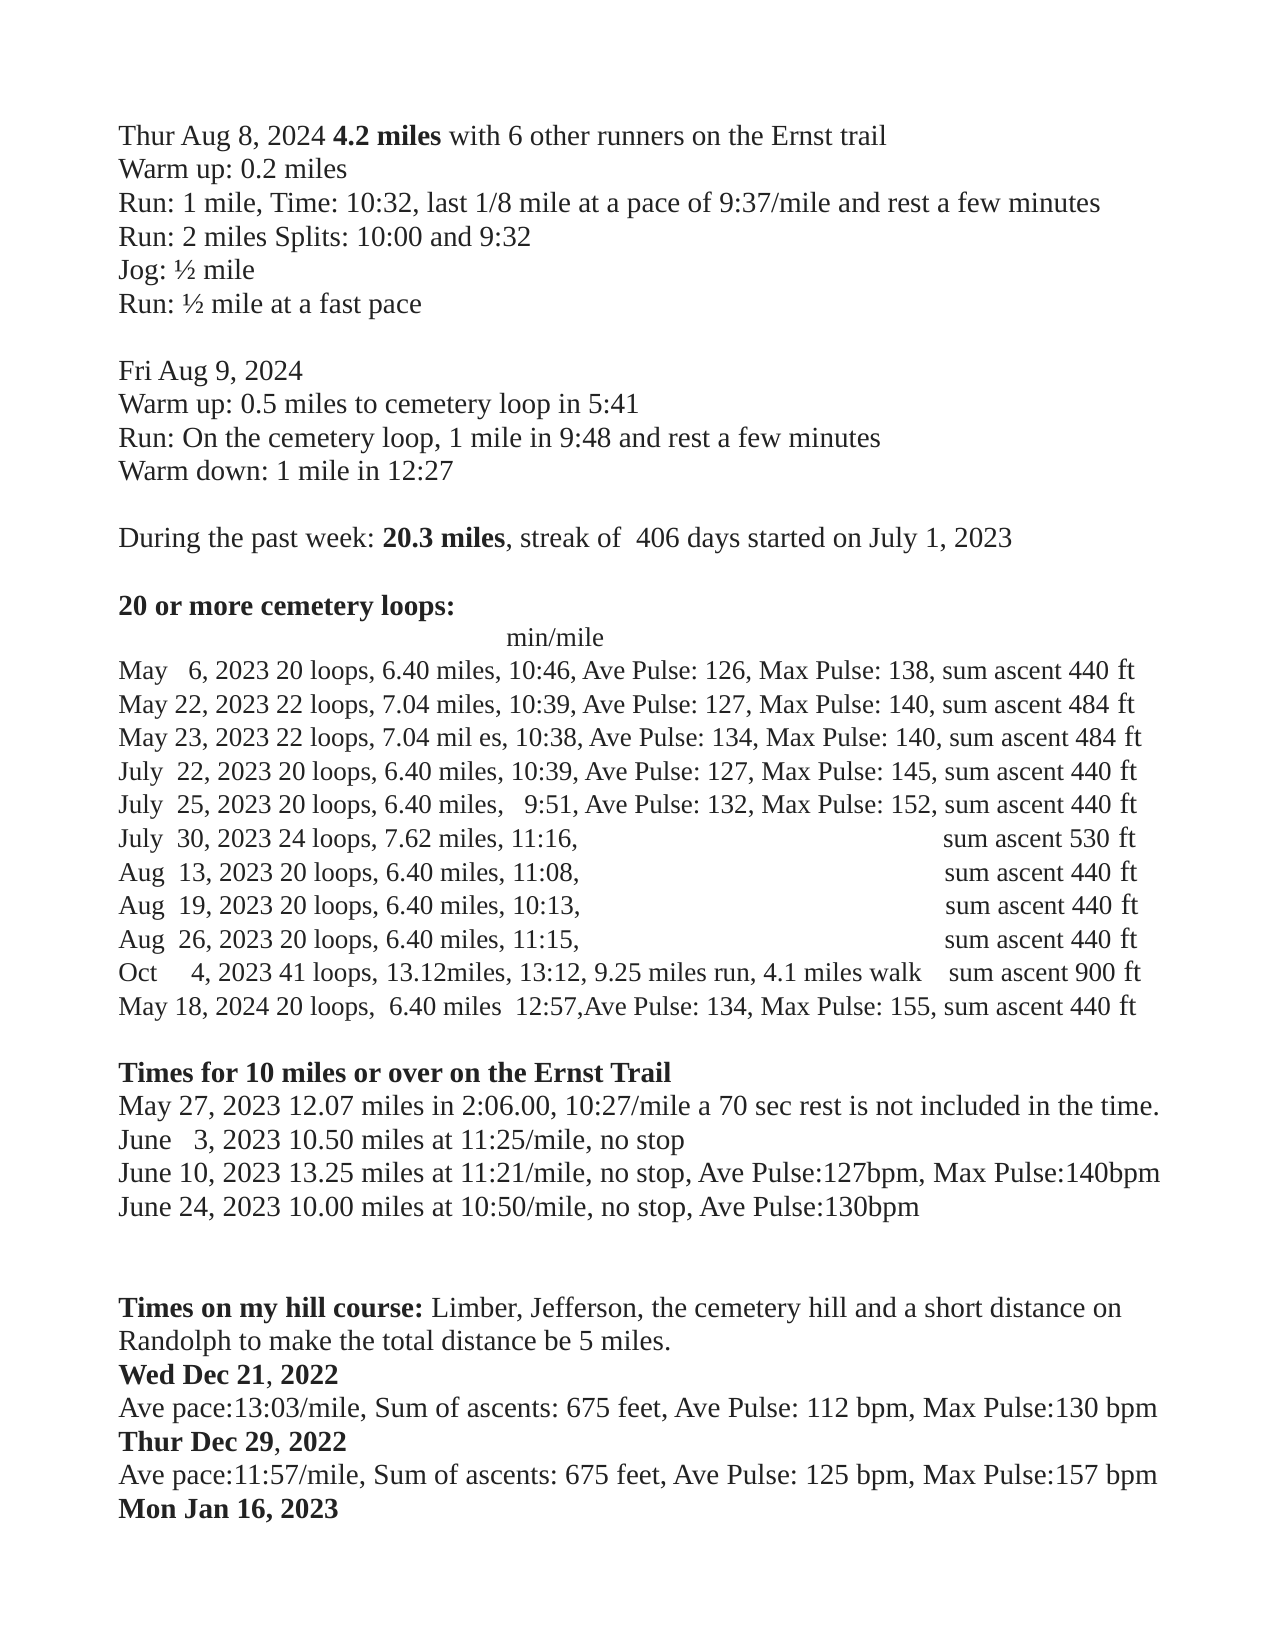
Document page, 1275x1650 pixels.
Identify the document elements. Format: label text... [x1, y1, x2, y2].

text Warm up: 0.2 miles [118, 152, 1161, 185]
text May 27, 2023 12.07 miles in 2:06.00, 10:27/mile a 70 sec rest is not included in the time. [118, 1088, 1161, 1122]
text Run: 2 miles Splits: 10:00 and 9:32 [118, 219, 1161, 252]
text Warm down: 1 mile in 12:27 [118, 453, 1161, 487]
text Thur Aug 8, 2024 4.2 miles with 6 other runners on the Ernst trail [118, 118, 1161, 152]
text Warm up: 0.5 miles to cemetery loop in 5:41 [118, 386, 1161, 420]
text June 3, 2023 10.50 miles at 11:25/mile, no stop [118, 1122, 1161, 1156]
text July 30, 2023 24 loops, 7.62 miles, 11:16, sum ascent 530 ft [118, 820, 1161, 854]
text Run: On the cemetery loop, 1 mile in 9:48 and rest a few minutes [118, 420, 1161, 453]
text June 24, 2023 10.00 miles at 10:50/mile, no stop, Ave Pulse:130bpm [118, 1189, 1161, 1223]
text Wed Dec 21, 2022 [118, 1357, 1161, 1390]
text May 23, 2023 22 loops, 7.04 mil es, 10:38, Ave Pulse: 134, Max Pulse: 140, sum ascent 484 ft [118, 719, 1161, 753]
text May 6, 2023 20 loops, 6.40 miles, 10:46, Ave Pulse: 126, Max Pulse: 138, sum ascent 440 ft [118, 652, 1161, 686]
text Ave pace:11:57/mile, Sum of ascents: 675 feet, Ave Pulse: 125 bpm, Max Pulse:157 bpm [118, 1457, 1161, 1491]
text Aug 26, 2023 20 loops, 6.40 miles, 11:15, sum ascent 440 ft [118, 921, 1161, 954]
text Jog: ½ mile [118, 252, 1161, 286]
text May 18, 2024 20 loops, 6.40 miles 12:57,Ave Pulse: 134, Max Pulse: 155, sum ascent 440 ft [118, 988, 1161, 1021]
text Times on my hill course: Limber, Jefferson, the cemetery hill and a short distance on Randolph to make the total distance be 5 miles. [118, 1290, 1161, 1357]
text June 10, 2023 13.25 miles at 11:21/mile, no stop, Ave Pulse:127bpm, Max Pulse:140bpm [118, 1156, 1161, 1189]
text min/mile [118, 621, 1161, 652]
text Aug 19, 2023 20 loops, 6.40 miles, 10:13, sum ascent 440 ft [118, 887, 1161, 921]
text 20 or more cemetery loops: [118, 588, 1161, 621]
text Aug 13, 2023 20 loops, 6.40 miles, 11:08, sum ascent 440 ft [118, 854, 1161, 887]
text Fri Aug 9, 2024 [118, 353, 1161, 386]
text Mon Jan 16, 2023 [118, 1491, 1161, 1524]
text Times for 10 miles or over on the Ernst Trail [118, 1055, 1161, 1088]
text July 25, 2023 20 loops, 6.40 miles, 9:51, Ave Pulse: 132, Max Pulse: 152, sum ascent 440 ft [118, 787, 1161, 820]
text Run: 1 mile, Time: 10:32, last 1/8 mile at a pace of 9:37/mile and rest a few minutes [118, 185, 1161, 219]
text Ave pace:13:03/mile, Sum of ascents: 675 feet, Ave Pulse: 112 bpm, Max Pulse:130 bpm [118, 1390, 1161, 1424]
text Thur Dec 29, 2022 [118, 1424, 1161, 1457]
text July 22, 2023 20 loops, 6.40 miles, 10:39, Ave Pulse: 127, Max Pulse: 145, sum ascent 440 ft [118, 753, 1161, 787]
text May 22, 2023 22 loops, 7.04 miles, 10:39, Ave Pulse: 127, Max Pulse: 140, sum ascent 484 ft [118, 686, 1161, 719]
text During the past week: 20.3 miles, streak of 406 days started on July 1, 2023 [118, 521, 1161, 554]
text Oct 4, 2023 41 loops, 13.12miles, 13:12, 9.25 miles run, 4.1 miles walk sum ascent 900 ft [118, 954, 1161, 988]
text Run: ½ mile at a fast pace [118, 286, 1161, 319]
